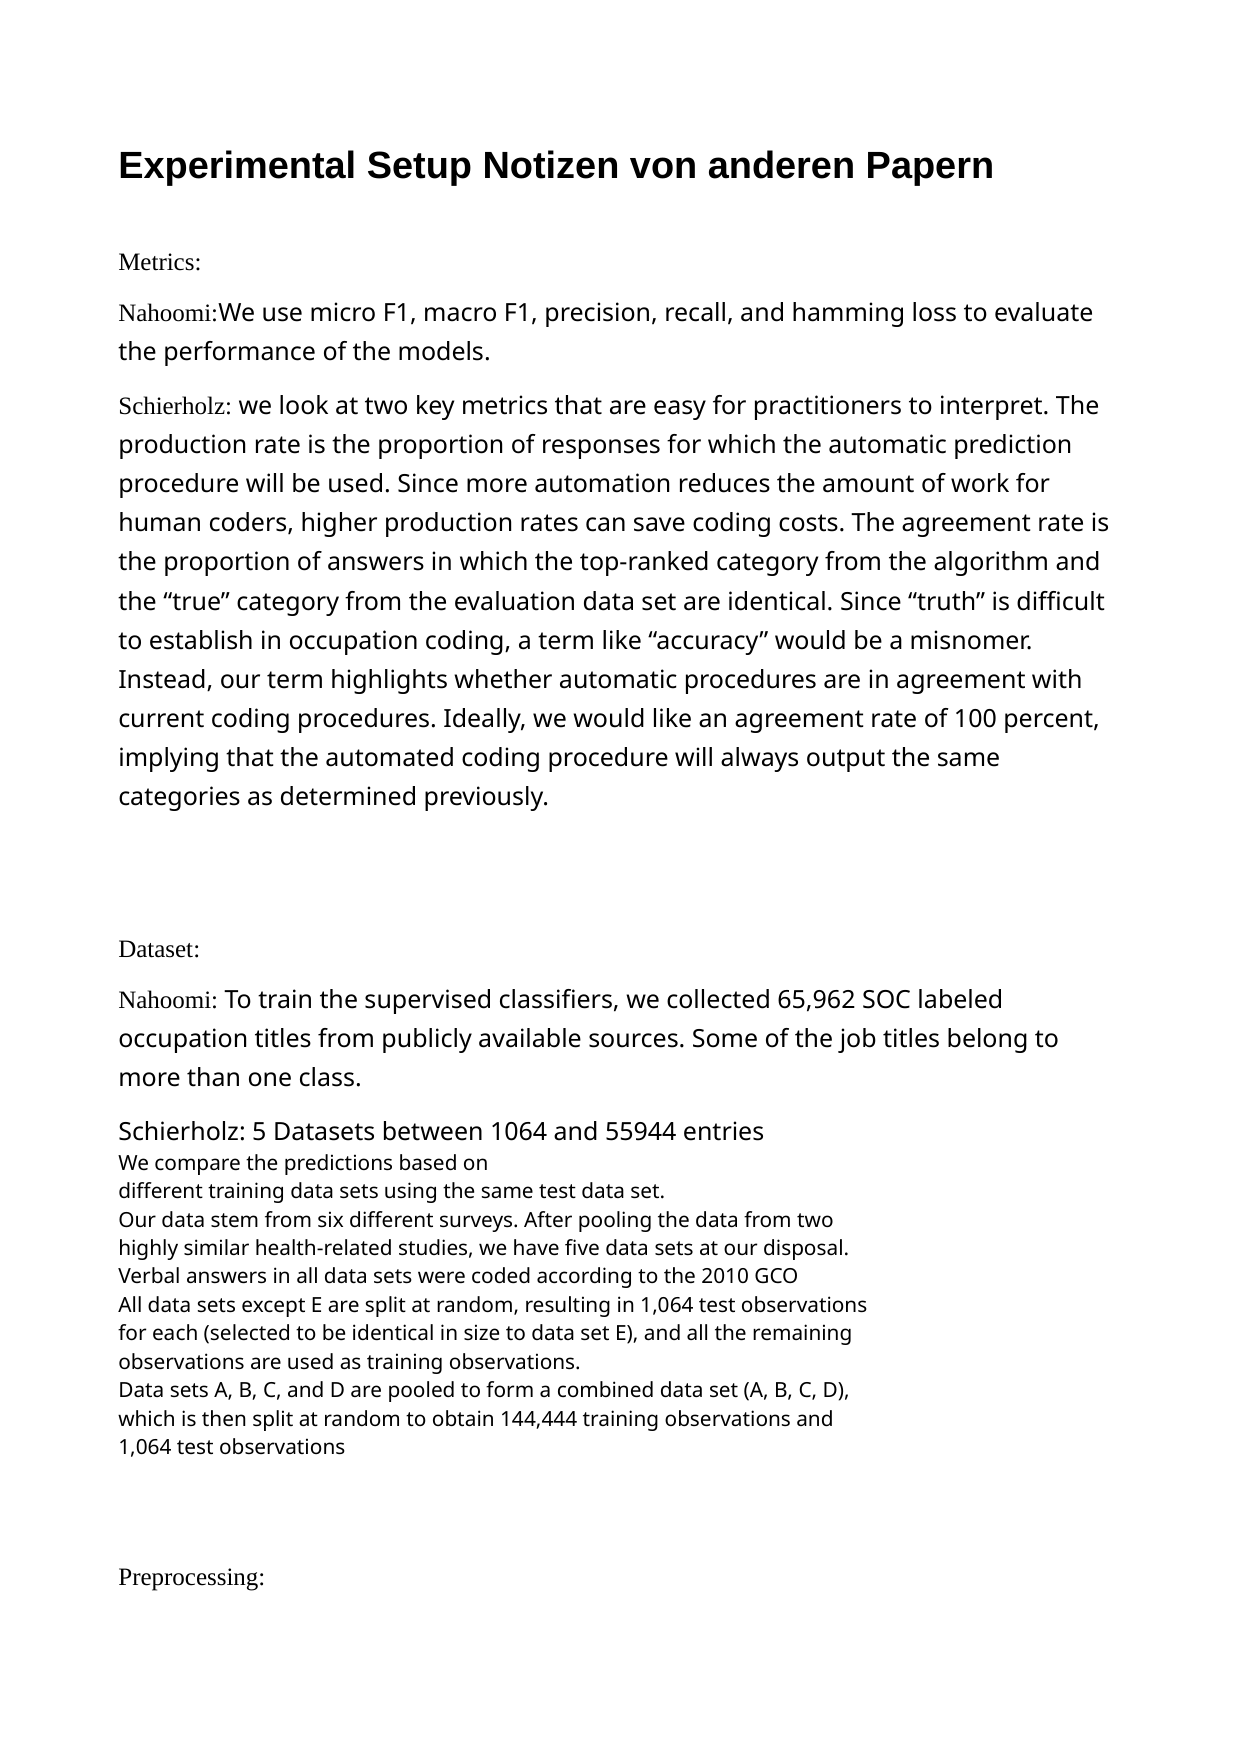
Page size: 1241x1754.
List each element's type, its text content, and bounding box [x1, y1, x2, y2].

text Schierholz: 5 Datasets between 1064 and 55944 entries [118, 1114, 1122, 1148]
text 1,064 test observations [118, 1432, 1122, 1461]
text observations are used as training observations. [118, 1347, 1122, 1375]
text Preprocessing: [118, 1562, 1122, 1591]
text which is then split at random to obtain 144,444 training observations and [118, 1404, 1122, 1432]
text Schierholz: we look at two key metrics that are easy for practitioners to interpret. The production rate is the proportion of responses for which the automatic prediction procedure will be used. Since more automation reduces the amount of work for human coders, higher production rates can save coding costs. The agreement rate is the proportion of answers in which the top-ranked category from the algorithm and the “true” category from the evaluation data set are identical. Since “truth” is difficult to establish in occupation coding, a term like “accuracy” would be a misnomer. Instead, our term highlights whether automatic procedures are in agreement with current coding procedures. Ideally, we would like an agreement rate of 100 percent, implying that the automated coding procedure will always output the same categories as determined previously. [118, 387, 1122, 813]
text Our data stem from six different surveys. After pooling the data from two [118, 1205, 1122, 1233]
text for each (selected to be identical in size to data set E), and all the remaining [118, 1318, 1122, 1347]
text different training data sets using the same test data set. [118, 1176, 1122, 1205]
text We compare the predictions based on [118, 1148, 1122, 1176]
text All data sets except E are split at random, resulting in 1,064 test observations [118, 1290, 1122, 1318]
text Verbal answers in all data sets were coded according to the 2010 GCO [118, 1262, 1122, 1290]
text Data sets A, B, C, and D are pooled to form a combined data set (A, B, C, D), [118, 1375, 1122, 1404]
text Metrics: [118, 247, 1122, 276]
text highly similar health-related studies, we have five data sets at our disposal. [118, 1233, 1122, 1262]
subtitle Experimental Setup Notizen von anderen Papern [118, 143, 1122, 187]
text Nahoomi:We use micro F1, macro F1, precision, recall, and hamming loss to evaluate the performance of the models. [118, 294, 1122, 368]
text Dataset: [118, 934, 1122, 963]
text Nahoomi: To train the supervised classifiers, we collected 65,962 SOC labeled occupation titles from publicly available sources. Some of the job titles belong to more than one class. [118, 982, 1122, 1094]
